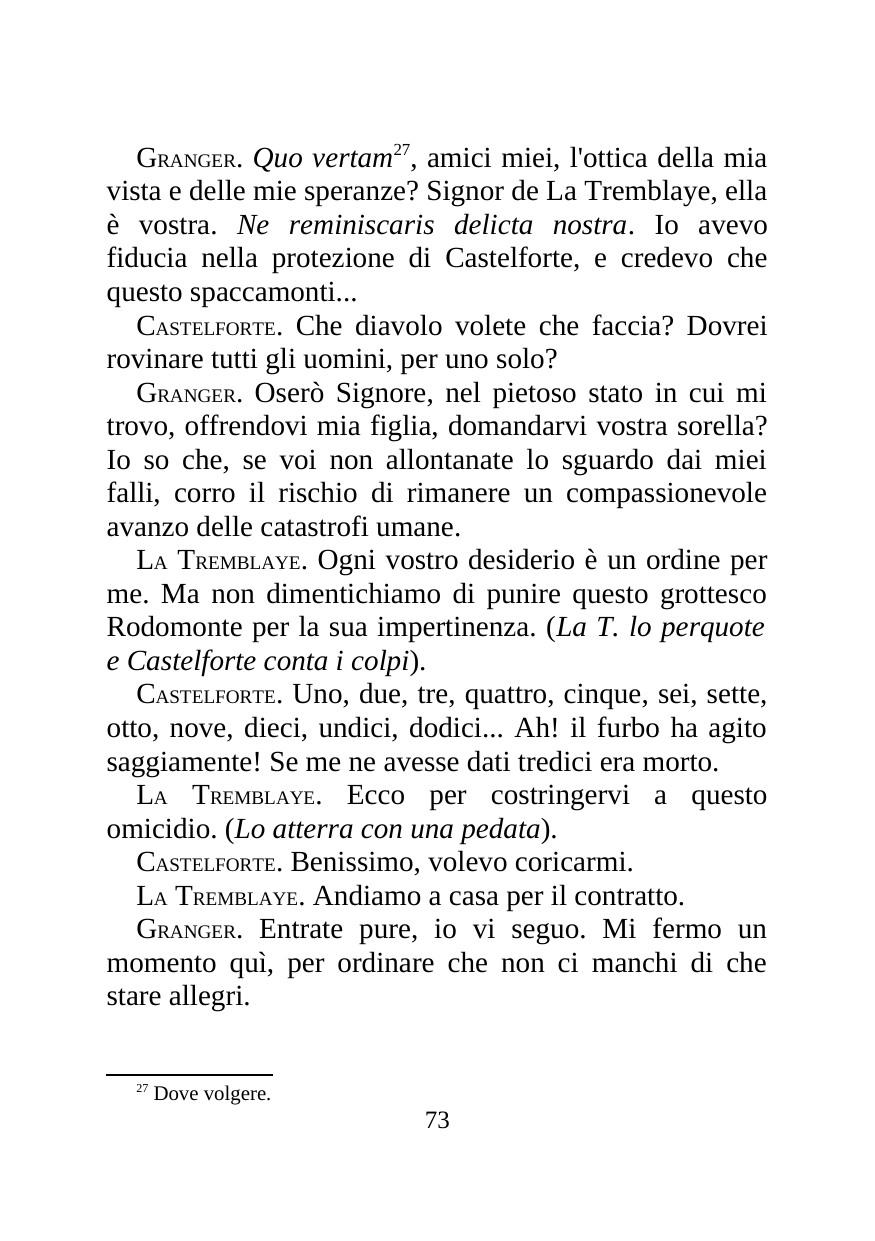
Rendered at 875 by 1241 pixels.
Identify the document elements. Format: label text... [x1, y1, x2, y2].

text La Tremblaye. Andiamo a casa per il contratto. [106, 878, 768, 911]
text La Tremblaye. Ecco per costringervi a questo omicidio. (Lo atterra con una pedata). [106, 777, 768, 844]
text Castelforte. Benissimo, volevo coricarmi. [106, 844, 768, 878]
text Granger. Quo vertam, amici miei, l'ottica della mia vista e delle mie speranze? Signor de La Tremblaye, ella è vostra. Ne reminiscaris delicta nostra. Io avevo fiducia nella protezione di Castelforte, e credevo che questo spaccamonti... [106, 140, 768, 308]
text La Tremblaye. Ogni vostro desiderio è un ordine per me. Ma non dimentichiamo di punire questo grottesco Rodomonte per la sua impertinenza. (La T. lo perquote e Castelforte conta i colpi). [106, 542, 768, 677]
text Castelforte. Che diavolo volete che faccia? Dovrei rovinare tutti gli uomini, per uno solo? [106, 308, 768, 375]
text Granger. Oserò Signore, nel pietoso stato in cui mi trovo, offrendovi mia figlia, domandarvi vostra sorella? Io so che, se voi non allontanate lo sguardo dai miei falli, corro il rischio di rimanere un compassionevole avanzo delle catastrofi umane. [106, 375, 768, 542]
text Granger. Entrate pure, io vi seguo. Mi fermo un momento quì, per ordinare che non ci manchi di che stare allegri. [106, 911, 768, 1012]
text Castelforte. Uno, due, tre, quattro, cinque, sei, sette, otto, nove, dieci, undici, dodici... Ah! il furbo ha agito saggiamente! Se me ne avesse dati tredici era morto. [106, 677, 768, 777]
text Dove volgere. [106, 1081, 768, 1105]
